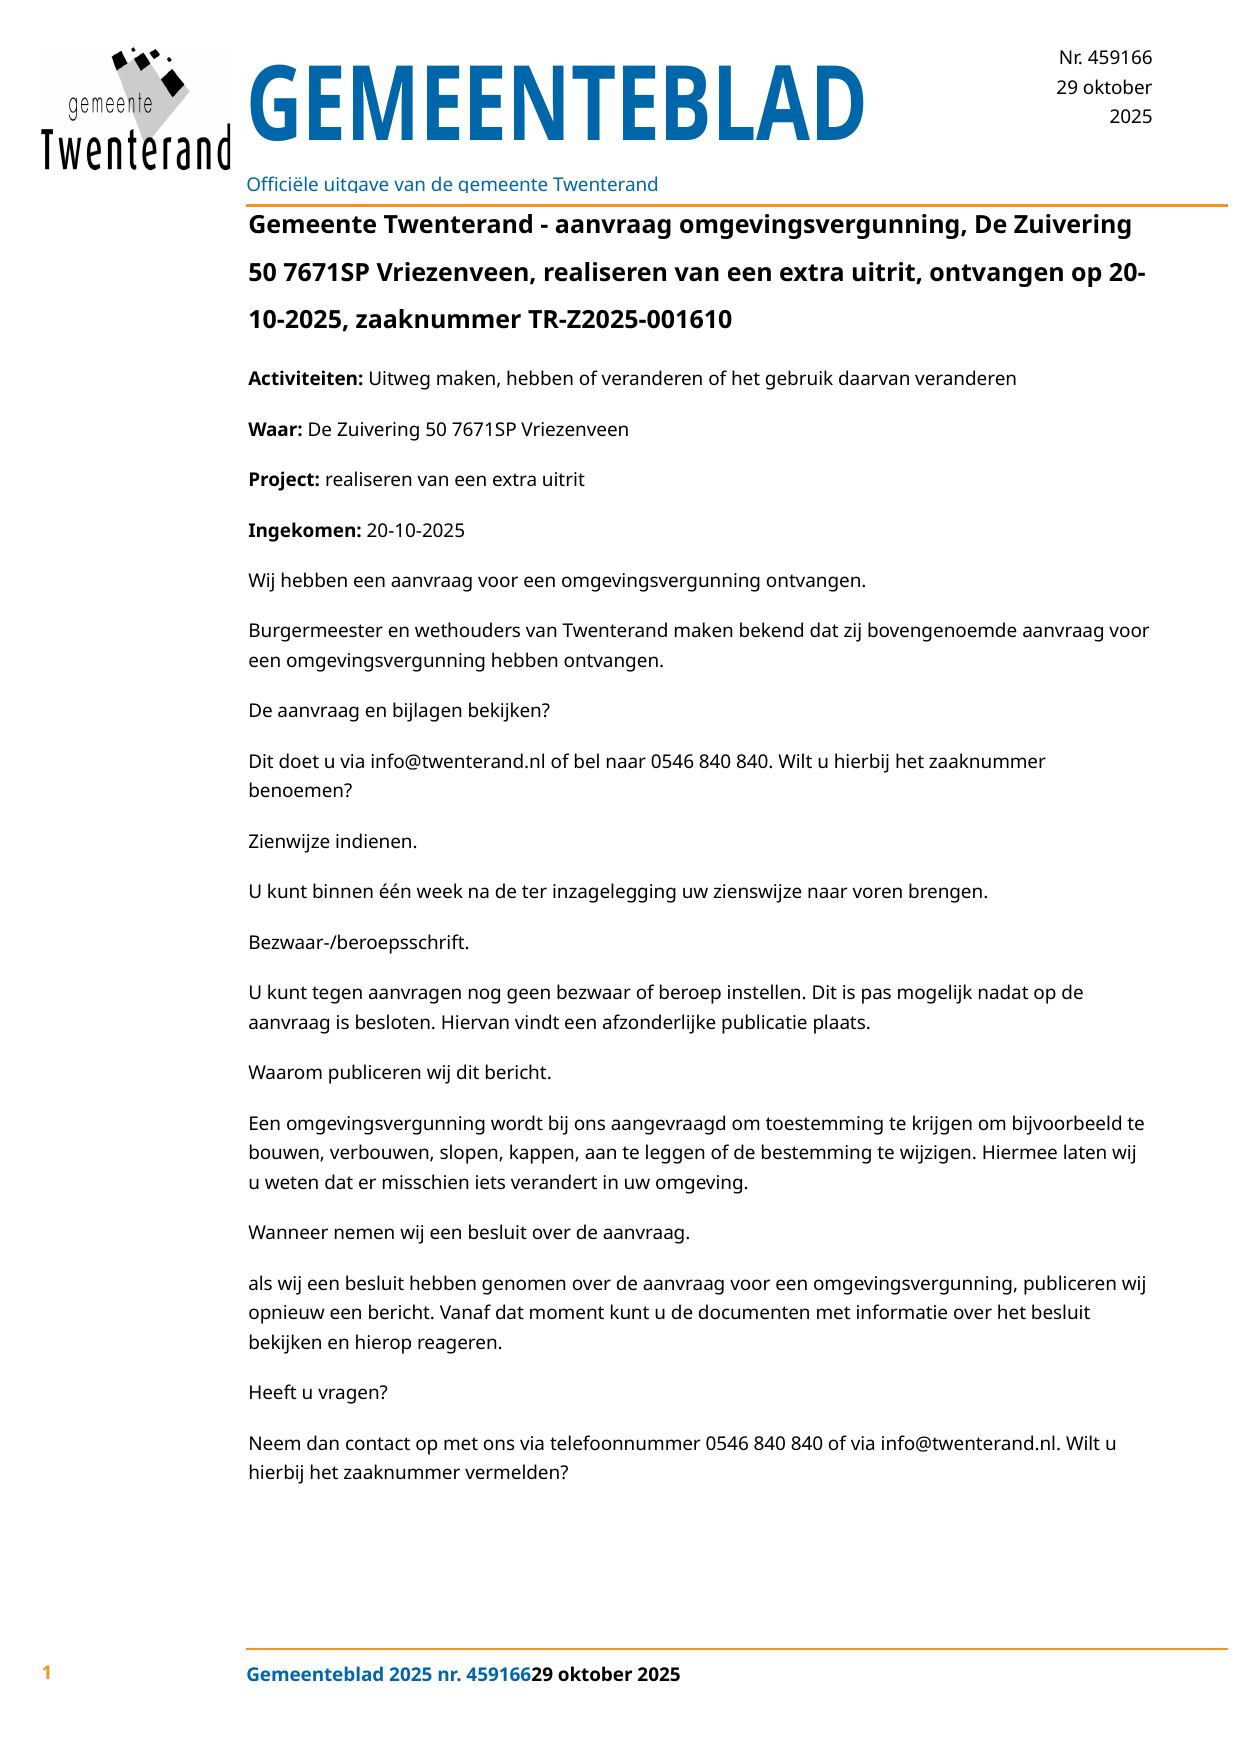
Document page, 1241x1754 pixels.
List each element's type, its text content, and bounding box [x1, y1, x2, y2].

text Heeft u vragen? [248, 1379, 1152, 1405]
text Zienwijze indienen. [248, 828, 1152, 854]
text Activiteiten: Uitweg maken, hebben of veranderen of het gebruik daarvan veranderen [248, 366, 1152, 391]
text Dit doet u via info@twenterand.nl of bel naar 0546 840 840. Wilt u hierbij het zaaknummer benoemen? [248, 748, 1152, 803]
text Burgermeester en wethouders van Twenterand maken bekend dat zij bovengenoemde aanvraag voor een omgevingsvergunning hebben ontvangen. [248, 618, 1152, 673]
text De aanvraag en bijlagen bekijken? [248, 698, 1152, 723]
text U kunt tegen aanvragen nog geen bezwaar of beroep instellen. Dit is pas mogelijk nadat op de aanvraag is besloten. Hiervan vindt een afzonderlijke publicatie plaats. [248, 979, 1152, 1034]
text Ingekomen: 20-10-2025 [248, 517, 1152, 542]
text Bezwaar-/beroepsschrift. [248, 929, 1152, 954]
text Wij hebben een aanvraag voor een omgevingsvergunning ontvangen. [248, 567, 1152, 593]
text Project: realiseren van een extra uitrit [248, 466, 1152, 492]
text Wanneer nemen wij een besluit over de aanvraag. [248, 1219, 1152, 1245]
text Waarom publiceren wij dit bericht. [248, 1059, 1152, 1085]
text U kunt binnen één week na de ter inzagelegging uw zienswijze naar voren brengen. [248, 878, 1152, 904]
picture [41, 47, 231, 172]
text Een omgevingsvergunning wordt bij ons aangevraagd om toestemming te krijgen om bijvoorbeeld te bouwen, verbouwen, slopen, kappen, aan te leggen of de bestemming te wijzigen. Hiermee laten wij u weten dat er misschien iets verandert in uw omgeving. [248, 1110, 1152, 1194]
text Gemeente Twenterand - aanvraag omgevingsvergunning, De Zuivering 50 7671SP Vriezenveen, realiseren van een extra uitrit, ontvangen op 20-10-2025, zaaknummer TR-Z2025-001610 [248, 207, 1152, 336]
text Neem dan contact op met ons via telefoonnummer 0546 840 840 of via info@twenterand.nl. Wilt u hierbij het zaaknummer vermelden? [248, 1430, 1152, 1485]
text als wij een besluit hebben genomen over de aanvraag voor een omgevingsvergunning, publiceren wij opnieuw een bericht. Vanaf dat moment kunt u de documenten met informatie over het besluit bekijken en hierop reageren. [248, 1270, 1152, 1354]
text Waar: De Zuivering 50 7671SP Vriezenveen [248, 416, 1152, 442]
